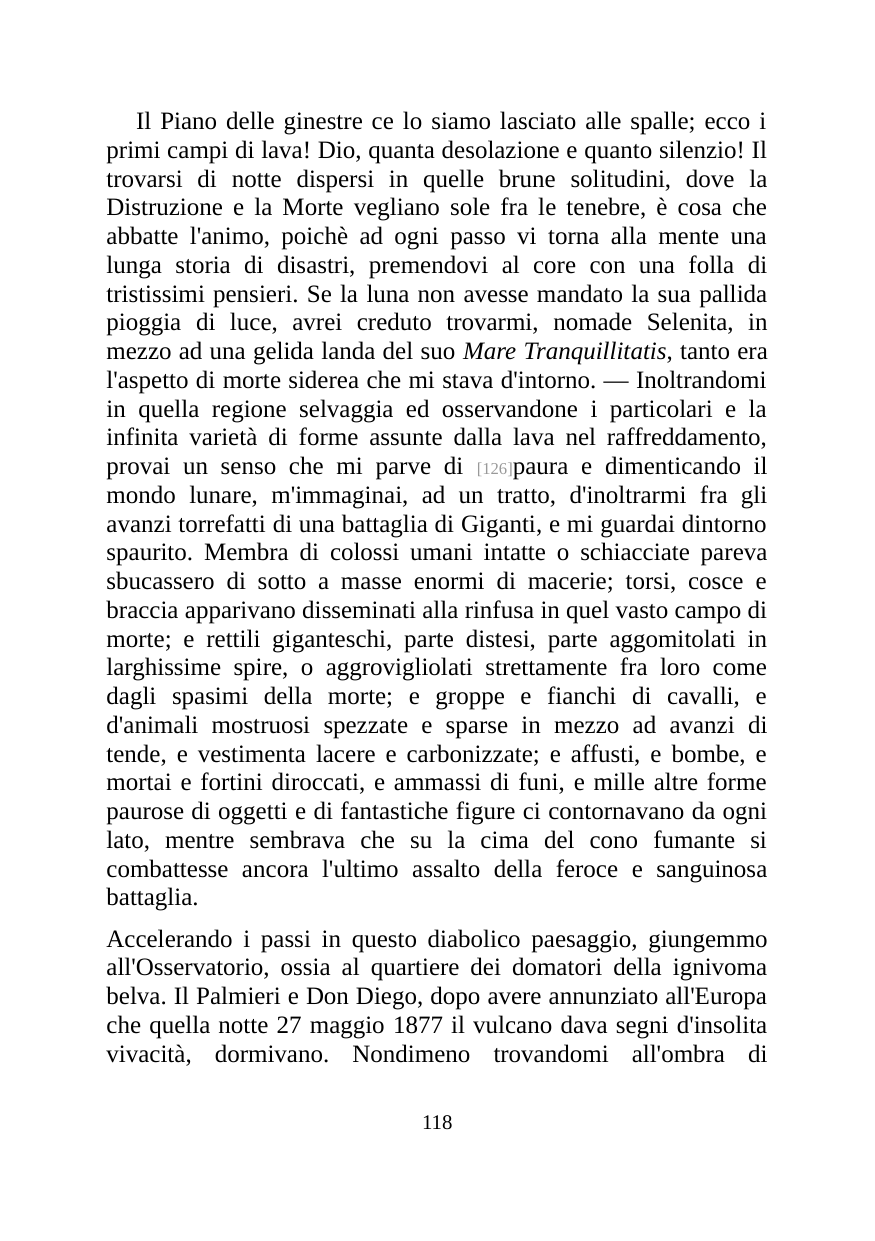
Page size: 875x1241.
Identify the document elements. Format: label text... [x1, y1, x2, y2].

text Accelerando i passi in questo diabolico paesaggio, giungemmo all'Osservatorio, ossia al quartiere dei domatori della ignivoma belva. Il Palmieri e Don Diego, dopo avere annunziato all'Europa che quella notte 27 maggio 1877 il vulcano dava segni d'insolita vivacità, dormivano. Nondimeno trovandomi all'ombra di [106, 924, 768, 1067]
text Il Piano delle ginestre ce lo siamo lasciato alle spalle; ecco i primi campi di lava! Dio, quanta desolazione e quanto silenzio! Il trovarsi di notte dispersi in quelle brune solitudini, dove la Distruzione e la Morte vegliano sole fra le tenebre, è cosa che abbatte l'animo, poichè ad ogni passo vi torna alla mente una lunga storia di disastri, premendovi al core con una folla di tristissimi pensieri. Se la luna non avesse mandato la sua pallida pioggia di luce, avrei creduto trovarmi, nomade Selenita, in mezzo ad una gelida landa del suo Mare Tranquillitatis, tanto era l'aspetto di morte siderea che mi stava d'intorno. ― Inoltrandomi in quella regione selvaggia ed osservandone i particolari e la infinita varietà di forme assunte dalla lava nel raffreddamento, provai un senso che mi parve di [126]paura e dimenticando il mondo lunare, m'immaginai, ad un tratto, d'inoltrarmi fra gli avanzi torrefatti di una battaglia di Giganti, e mi guardai dintorno spaurito. Membra di colossi umani intatte o schiacciate pareva sbucassero di sotto a masse enormi di macerie; torsi, cosce e braccia apparivano disseminati alla rinfusa in quel vasto campo di morte; e rettili giganteschi, parte distesi, parte aggomitolati in larghissime spire, o aggrovigliolati strettamente fra loro come dagli spasimi della morte; e groppe e fianchi di cavalli, e d'animali mostruosi spezzate e sparse in mezzo ad avanzi di tende, e vestimenta lacere e carbonizzate; e affusti, e bombe, e mortai e fortini diroccati, e ammassi di funi, e mille altre forme paurose di oggetti e di fantastiche figure ci contornavano da ogni lato, mentre sembrava che su la cima del cono fumante si combattesse ancora l'ultimo assalto della feroce e sanguinosa battaglia. [106, 106, 768, 911]
